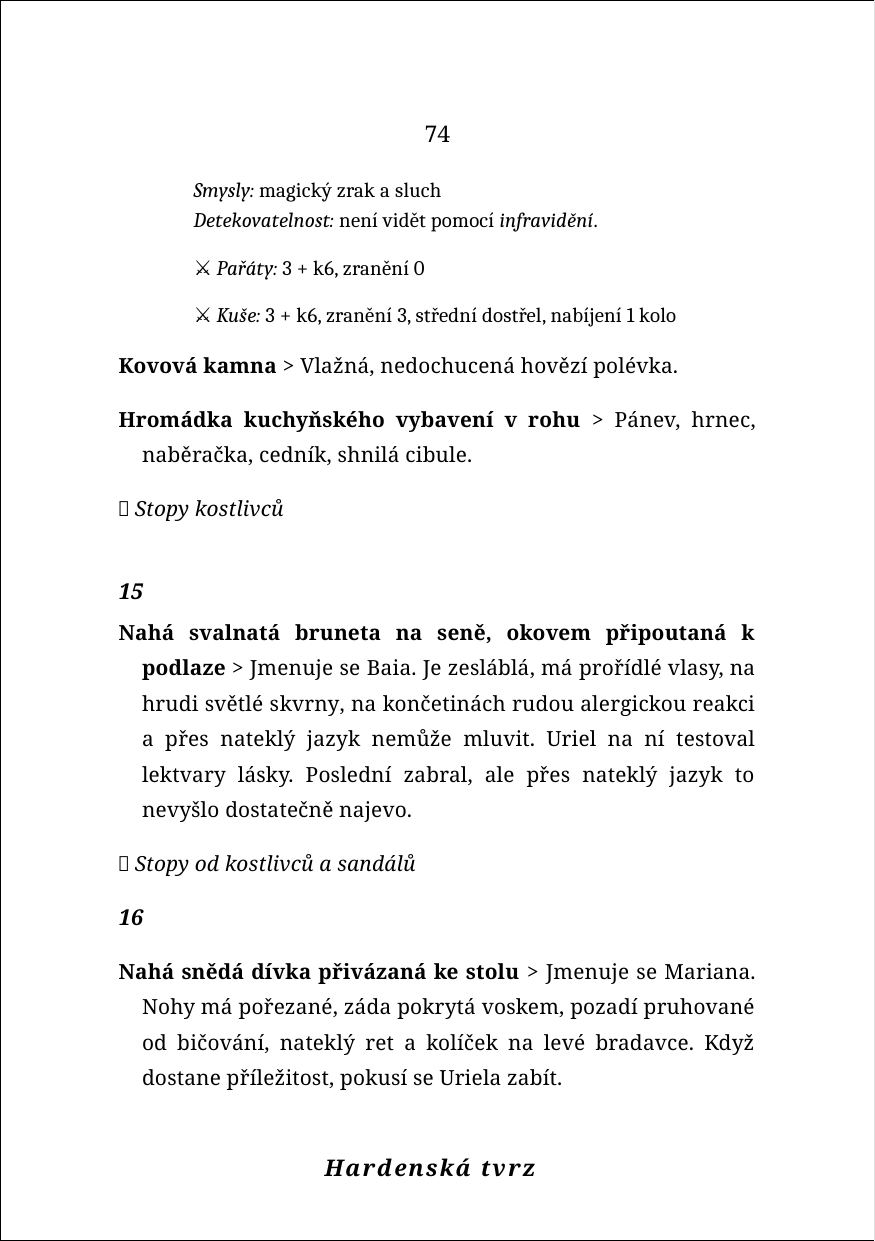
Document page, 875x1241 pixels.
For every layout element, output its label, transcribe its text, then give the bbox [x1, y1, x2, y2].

text 👣 Stopy kostlivců [118, 494, 756, 522]
text Hromádka kuchyňského vybavení v rohu > Pánev, hrnec, naběračka, cedník, shnilá cibule. [118, 405, 756, 469]
list ⚔ Pařáty: 3 + k6, zranění 0 [156, 256, 756, 280]
list Detekovatelnost: není vidět pomocí infravidění. [156, 209, 756, 233]
text 👣 Stopy od kostlivců a sandálů [118, 849, 756, 877]
list ⚔ Kuše: 3 + k6, zranění 3, střední dostřel, nabíjení 1 kolo [156, 304, 756, 328]
subtitle 15 [118, 576, 756, 606]
list Smysly: magický zrak a⁠ sluch [156, 179, 756, 203]
text 16 [118, 902, 756, 932]
text Nahá snědá dívka přivázaná ke stolu > Jmenuje se Mariana. Nohy má pořezané, záda pokrytá voskem, pozadí pruhované od bičování, nateklý ret a kolíček na levé bradavce. Když dostane příležitost, pokusí se Uriela zabít. [118, 957, 756, 1092]
text Kovová kamna > Vlažná, nedochucená hovězí polévka. [118, 352, 756, 380]
text Nahá svalnatá bruneta na seně, okovem připoutaná k podlaze > Jmenuje se Baia. Je zesláblá, má prořídlé vlasy, na hrudi světlé skvrny, na končetinách rudou alergickou reakci a přes nateklý jazyk nemůže mluvit. Uriel na ní testoval lektvary lásky. Poslední zabral, ale přes nateklý jazyk to nevyšlo dostatečně najevo. [118, 618, 756, 824]
